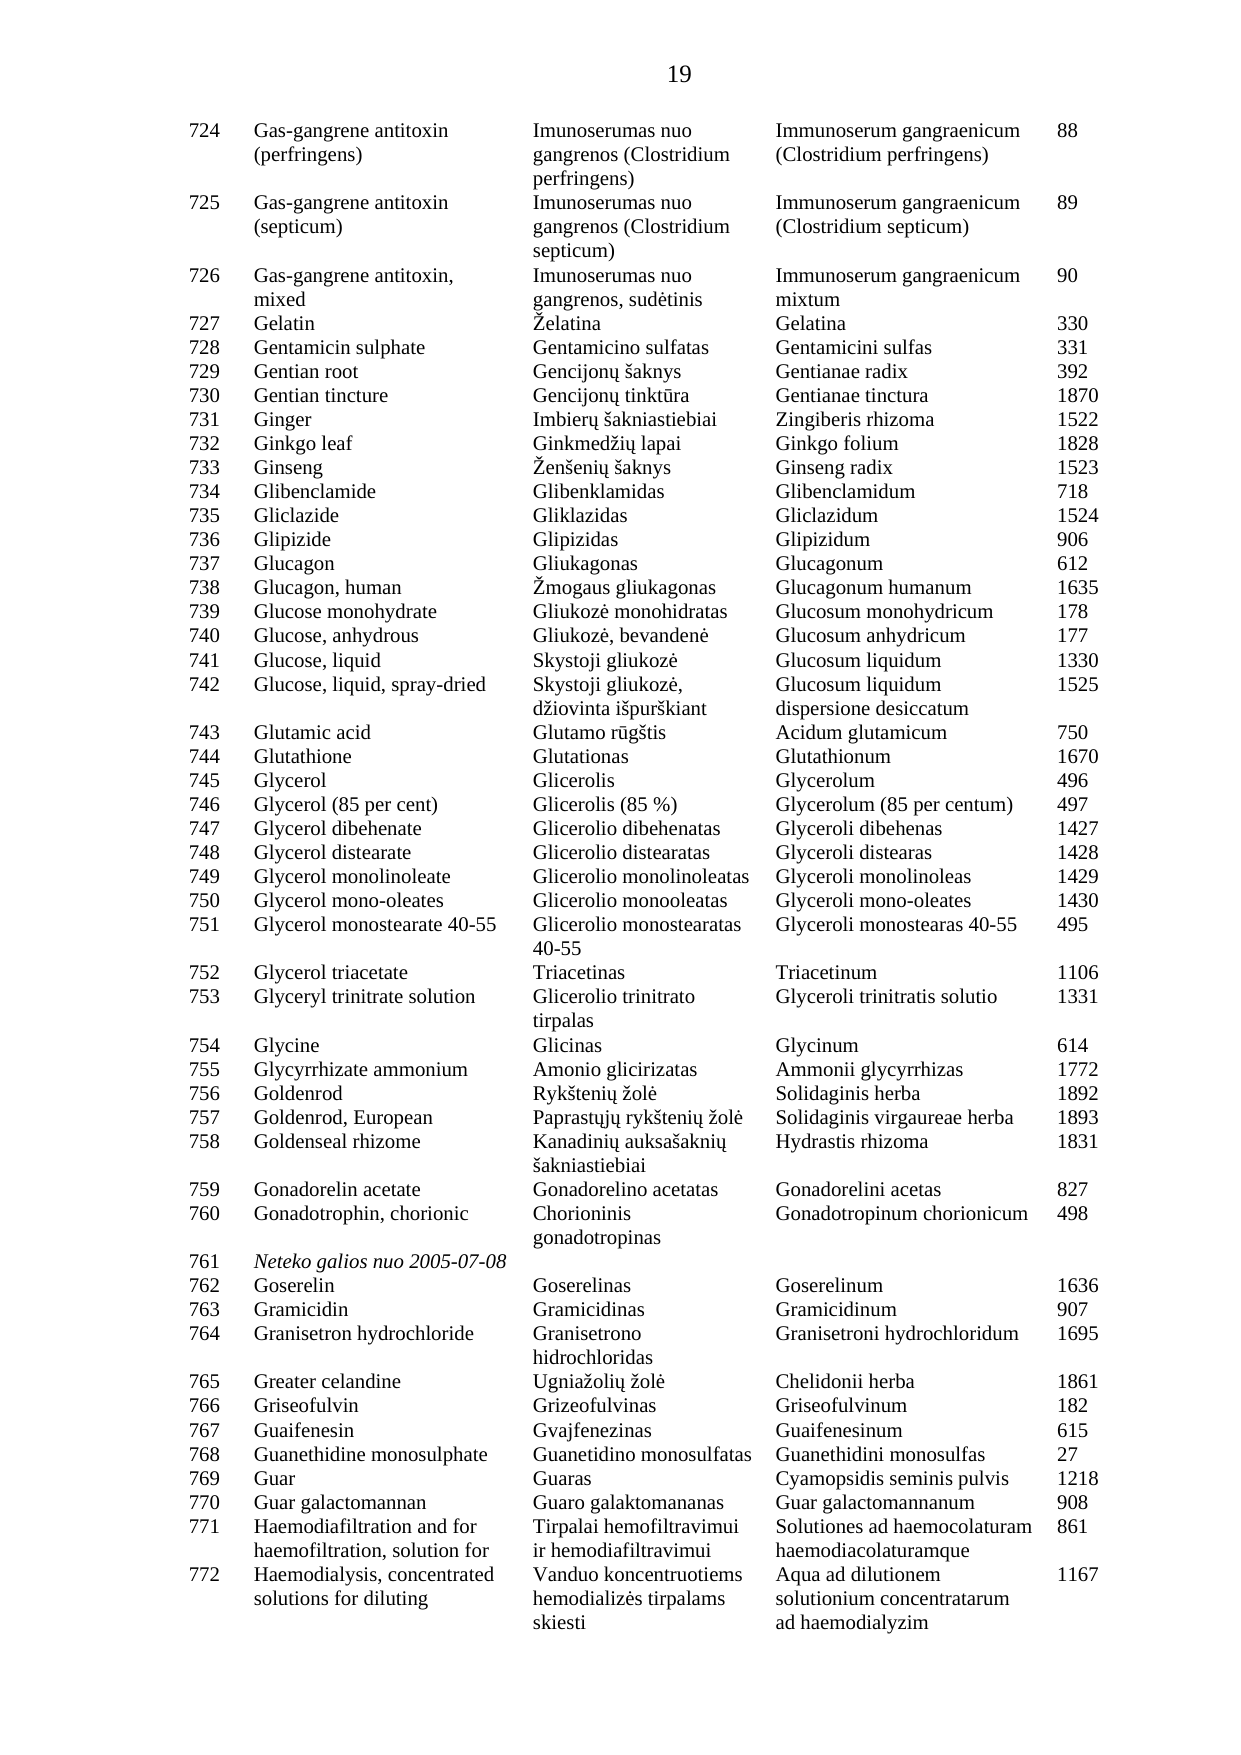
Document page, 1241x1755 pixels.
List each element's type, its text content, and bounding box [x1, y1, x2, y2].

table_cell Glicerolio monolinoleatas [521, 864, 764, 888]
table_cell Glycerol monolinoleate [242, 864, 521, 888]
table_cell Solidaginis virgaureae herba [764, 1105, 1046, 1129]
table_cell Granisetron hydrochloride [242, 1321, 521, 1369]
table_cell 757 [177, 1105, 242, 1129]
table_cell Gonadorelin acetate [242, 1177, 521, 1201]
table_cell Glycerolum (85 per centum) [764, 792, 1046, 816]
table_cell Glipizidas [521, 527, 764, 551]
table_cell 725 [177, 190, 242, 262]
table_cell 754 [177, 1033, 242, 1057]
table_cell Granisetroni hydrochloridum [764, 1321, 1046, 1369]
table_cell Gonadotropinum chorionicum [764, 1201, 1046, 1249]
table_cell 735 [177, 503, 242, 527]
table_cell Glycerol monostearate 40-55 [242, 912, 521, 960]
table_cell Haemodialysis, concentrated solutions for diluting [242, 1562, 521, 1634]
table_cell Gas-gangrene antitoxin, mixed [242, 263, 521, 311]
table_cell 724 [177, 118, 242, 190]
table_cell 1522 [1046, 407, 1181, 431]
table_cell Skystoji gliukozė [521, 648, 764, 672]
table_cell 745 [177, 768, 242, 792]
table_cell 497 [1046, 792, 1181, 816]
table_cell Immunoserum gangraenicum mixtum [764, 263, 1046, 311]
table_cell Goserelinum [764, 1273, 1046, 1297]
table_cell Glucose, anhydrous [242, 624, 521, 647]
table_cell Glycerol [242, 768, 521, 792]
table_cell Gliklazidas [521, 503, 764, 527]
table_cell Glicerolis [521, 768, 764, 792]
table_cell 747 [177, 816, 242, 840]
table_cell 1893 [1046, 1105, 1181, 1129]
table_cell 178 [1046, 599, 1181, 623]
table_cell Glucose, liquid [242, 648, 521, 672]
table_cell Gas-gangrene antitoxin (perfringens) [242, 118, 521, 190]
table_cell Gliukozė monohidratas [521, 599, 764, 623]
table_cell Glycine [242, 1033, 521, 1057]
table_cell 739 [177, 599, 242, 623]
table_cell Ginseng radix [764, 455, 1046, 479]
table_cell Glyceroli monostearas 40-55 [764, 912, 1046, 960]
table_cell Gentamicino sulfatas [521, 335, 764, 359]
table_cell Glicerolio distearatas [521, 840, 764, 864]
table_cell Glyceroli monolinoleas [764, 864, 1046, 888]
table_cell Solutiones ad haemocolaturam haemodiacolaturamque [764, 1514, 1046, 1562]
table_cell 740 [177, 624, 242, 647]
table_cell 752 [177, 960, 242, 984]
table_cell 748 [177, 840, 242, 864]
table_cell 498 [1046, 1201, 1181, 1249]
table_cell Glicinas [521, 1033, 764, 1057]
table_cell Glibenclamidum [764, 479, 1046, 503]
table_cell 1331 [1046, 984, 1181, 1032]
table_cell Glycerolum [764, 768, 1046, 792]
table_cell Gencijonų tinktūra [521, 383, 764, 407]
table_cell Ammonii glycyrrhizas [764, 1057, 1046, 1081]
table_cell 907 [1046, 1297, 1181, 1321]
table_cell Glicerolio monostearatas 40-55 [521, 912, 764, 960]
table_cell 737 [177, 551, 242, 575]
table_cell 764 [177, 1321, 242, 1369]
table_cell Goldenseal rhizome [242, 1129, 521, 1177]
table_cell Guaifenesinum [764, 1418, 1046, 1442]
table_cell 756 [177, 1081, 242, 1105]
table_cell Glucosum liquidum [764, 648, 1046, 672]
table_cell Immunoserum gangraenicum (Clostridium perfringens) [764, 118, 1046, 190]
table_cell 1524 [1046, 503, 1181, 527]
table_cell Glycyrrhizate ammonium [242, 1057, 521, 1081]
table_cell Guaras [521, 1466, 764, 1490]
table_cell 733 [177, 455, 242, 479]
table_cell Guanethidine monosulphate [242, 1442, 521, 1466]
table_cell 906 [1046, 527, 1181, 551]
table_cell Glycerol dibehenate [242, 816, 521, 840]
table_cell 495 [1046, 912, 1181, 960]
table_cell Triacetinum [764, 960, 1046, 984]
table_cell 749 [177, 864, 242, 888]
table_cell Imunoserumas nuo gangrenos (Clostridium septicum) [521, 190, 764, 262]
table_cell Chorioninis gonadotropinas [521, 1201, 764, 1249]
table_cell Glycinum [764, 1033, 1046, 1057]
table_cell Gentianae radix [764, 359, 1046, 383]
table_cell 1635 [1046, 575, 1181, 599]
table_cell Gentian tincture [242, 383, 521, 407]
table_cell 1828 [1046, 431, 1181, 455]
table_cell 331 [1046, 335, 1181, 359]
table_cell 1430 [1046, 888, 1181, 912]
table_cell Kanadinių auksašaknių šakniastiebiai [521, 1129, 764, 1177]
table_cell Immunoserum gangraenicum (Clostridium septicum) [764, 190, 1046, 262]
table_cell 496 [1046, 768, 1181, 792]
table_cell 182 [1046, 1394, 1181, 1417]
table_cell 744 [177, 744, 242, 768]
table_cell Gelatin [242, 311, 521, 335]
table_cell Gonadorelino acetatas [521, 1177, 764, 1201]
table_cell Imbierų šakniastiebiai [521, 407, 764, 431]
table_cell Gliukagonas [521, 551, 764, 575]
table_cell Gentamicini sulfas [764, 335, 1046, 359]
table_cell 614 [1046, 1033, 1181, 1057]
table_cell 1427 [1046, 816, 1181, 840]
table_cell Glucagonum humanum [764, 575, 1046, 599]
table_cell Amonio glicirizatas [521, 1057, 764, 1081]
table_cell 1429 [1046, 864, 1181, 888]
table_cell 729 [177, 359, 242, 383]
table_cell 762 [177, 1273, 242, 1297]
table_cell 1636 [1046, 1273, 1181, 1297]
table_cell 177 [1046, 624, 1181, 647]
table_cell 736 [177, 527, 242, 551]
table_cell Ginkgo folium [764, 431, 1046, 455]
table_cell Glucagon, human [242, 575, 521, 599]
table_cell 330 [1046, 311, 1181, 335]
table_cell 908 [1046, 1490, 1181, 1514]
table_cell Gentian root [242, 359, 521, 383]
table_cell Acidum glutamicum [764, 720, 1046, 744]
table_cell 770 [177, 1490, 242, 1514]
table_cell 772 [177, 1562, 242, 1634]
table_cell 728 [177, 335, 242, 359]
table_cell 89 [1046, 190, 1181, 262]
table_cell Glycerol triacetate [242, 960, 521, 984]
table_cell 769 [177, 1466, 242, 1490]
table_cell Guanethidini monosulfas [764, 1442, 1046, 1466]
table_cell Glycerol distearate [242, 840, 521, 864]
table_cell 1831 [1046, 1129, 1181, 1177]
table_cell Rykštenių žolė [521, 1081, 764, 1105]
table_cell Imunoserumas nuo gangrenos, sudėtinis [521, 263, 764, 311]
table_cell Želatina [521, 311, 764, 335]
table_cell Glucosum anhydricum [764, 624, 1046, 647]
table_cell Glyceryl trinitrate solution [242, 984, 521, 1032]
table_cell Glycerol mono-oleates [242, 888, 521, 912]
table_cell 741 [177, 648, 242, 672]
table_cell 88 [1046, 118, 1181, 190]
table_cell 1892 [1046, 1081, 1181, 1105]
table_cell 612 [1046, 551, 1181, 575]
table_cell Triacetinas [521, 960, 764, 984]
table_cell 1772 [1046, 1057, 1181, 1081]
table_cell 759 [177, 1177, 242, 1201]
table_cell 726 [177, 263, 242, 311]
table_cell Glipizide [242, 527, 521, 551]
table_cell Ugniažolių žolė [521, 1369, 764, 1393]
table_cell Ginseng [242, 455, 521, 479]
table_cell 750 [1046, 720, 1181, 744]
table_cell Glutathione [242, 744, 521, 768]
table_cell Gentamicin sulphate [242, 335, 521, 359]
table_cell Gentianae tinctura [764, 383, 1046, 407]
table_cell 753 [177, 984, 242, 1032]
table_cell Gliukozė, bevandenė [521, 624, 764, 647]
table_cell 827 [1046, 1177, 1181, 1201]
table_cell Gramicidinas [521, 1297, 764, 1321]
table_cell Ginger [242, 407, 521, 431]
table_cell Tirpalai hemofiltravimui ir hemodiafiltravimui [521, 1514, 764, 1562]
table_cell Glycerol (85 per cent) [242, 792, 521, 816]
table_cell 730 [177, 383, 242, 407]
table_cell 743 [177, 720, 242, 744]
table_cell Glutationas [521, 744, 764, 768]
table_cell Neteko galios nuo 2005-07-08 [242, 1249, 521, 1273]
table_cell Ginkmedžių lapai [521, 431, 764, 455]
table_cell Gonadorelini acetas [764, 1177, 1046, 1201]
table_cell Gliclazidum [764, 503, 1046, 527]
table_cell Chelidonii herba [764, 1369, 1046, 1393]
table_cell Glucagon [242, 551, 521, 575]
table_cell Glyceroli dibehenas [764, 816, 1046, 840]
table_cell 27 [1046, 1442, 1181, 1466]
table_cell 1670 [1046, 744, 1181, 768]
table_cell 1428 [1046, 840, 1181, 864]
table_cell Glutamo rūgštis [521, 720, 764, 744]
table_cell Zingiberis rhizoma [764, 407, 1046, 431]
table_cell Žmogaus gliukagonas [521, 575, 764, 599]
table_cell Ženšenių šaknys [521, 455, 764, 479]
table_cell Griseofulvinum [764, 1394, 1046, 1417]
table_cell 755 [177, 1057, 242, 1081]
table_cell Goldenrod, European [242, 1105, 521, 1129]
table_cell 1870 [1046, 383, 1181, 407]
table_cell 1525 [1046, 672, 1181, 720]
table_cell Solidaginis herba [764, 1081, 1046, 1105]
table_cell Granisetrono hidrochloridas [521, 1321, 764, 1369]
table_cell Goldenrod [242, 1081, 521, 1105]
table_cell 90 [1046, 263, 1181, 311]
table_cell 1861 [1046, 1369, 1181, 1393]
table_cell 392 [1046, 359, 1181, 383]
table_cell Guanetidino monosulfatas [521, 1442, 764, 1466]
table_cell 760 [177, 1201, 242, 1249]
table_cell Goserelinas [521, 1273, 764, 1297]
table_cell Cyamopsidis seminis pulvis [764, 1466, 1046, 1490]
table_cell 732 [177, 431, 242, 455]
table_cell Greater celandine [242, 1369, 521, 1393]
table_cell [521, 1249, 764, 1273]
table_cell Guaifenesin [242, 1418, 521, 1442]
table_cell 861 [1046, 1514, 1181, 1562]
table_cell Guar [242, 1466, 521, 1490]
table_cell Glutathionum [764, 744, 1046, 768]
table_cell [1046, 1249, 1181, 1273]
table_cell Guar galactomannanum [764, 1490, 1046, 1514]
table_cell Glucosum liquidum dispersione desiccatum [764, 672, 1046, 720]
table_cell 771 [177, 1514, 242, 1562]
table_cell 731 [177, 407, 242, 431]
table_cell 1330 [1046, 648, 1181, 672]
table_cell 615 [1046, 1418, 1181, 1442]
table_cell Griseofulvin [242, 1394, 521, 1417]
table_cell 758 [177, 1129, 242, 1177]
table_cell Gas-gangrene antitoxin (septicum) [242, 190, 521, 262]
table_cell 763 [177, 1297, 242, 1321]
table_cell 738 [177, 575, 242, 599]
table_cell Glucose monohydrate [242, 599, 521, 623]
table_cell Gramicidin [242, 1297, 521, 1321]
table_cell Guaro galaktomananas [521, 1490, 764, 1514]
table_cell Glicerolis (85 %) [521, 792, 764, 816]
table_cell Vanduo koncentruotiems hemodializės tirpalams skiesti [521, 1562, 764, 1634]
table_cell Ginkgo leaf [242, 431, 521, 455]
table_cell Grizeofulvinas [521, 1394, 764, 1417]
table_cell 742 [177, 672, 242, 720]
table_cell Gencijonų šaknys [521, 359, 764, 383]
table_cell 727 [177, 311, 242, 335]
table_cell Gelatina [764, 311, 1046, 335]
table_cell 746 [177, 792, 242, 816]
table_cell Aqua ad dilutionem solutionium concentratarum ad haemodialyzim [764, 1562, 1046, 1634]
table_cell 768 [177, 1442, 242, 1466]
table_cell Glicerolio monooleatas [521, 888, 764, 912]
table_cell 761 [177, 1249, 242, 1273]
table_cell [764, 1249, 1046, 1273]
table_cell Glibenklamidas [521, 479, 764, 503]
table_cell 767 [177, 1418, 242, 1442]
table_cell Glutamic acid [242, 720, 521, 744]
table_cell Goserelin [242, 1273, 521, 1297]
table_cell Glibenclamide [242, 479, 521, 503]
table_cell Glicerolio dibehenatas [521, 816, 764, 840]
table_cell Glyceroli distearas [764, 840, 1046, 864]
table_cell Gvajfenezinas [521, 1418, 764, 1442]
table_cell 1106 [1046, 960, 1181, 984]
table_cell Gonadotrophin, chorionic [242, 1201, 521, 1249]
table_cell Hydrastis rhizoma [764, 1129, 1046, 1177]
table_cell Gramicidinum [764, 1297, 1046, 1321]
table_cell Skystoji gliukozė, džiovinta išpurškiant [521, 672, 764, 720]
table_cell 1523 [1046, 455, 1181, 479]
table_cell Glucose, liquid, spray-dried [242, 672, 521, 720]
table_cell Glyceroli mono-oleates [764, 888, 1046, 912]
table_cell 765 [177, 1369, 242, 1393]
table_cell 751 [177, 912, 242, 960]
table_cell Paprastųjų rykštenių žolė [521, 1105, 764, 1129]
table_cell Haemodiafiltration and for haemofiltration, solution for [242, 1514, 521, 1562]
table_cell Glucosum monohydricum [764, 599, 1046, 623]
table_cell 1218 [1046, 1466, 1181, 1490]
table_cell 750 [177, 888, 242, 912]
table_cell 718 [1046, 479, 1181, 503]
table_cell Glicerolio trinitrato tirpalas [521, 984, 764, 1032]
table_cell 766 [177, 1394, 242, 1417]
table_cell Glyceroli trinitratis solutio [764, 984, 1046, 1032]
table_cell Guar galactomannan [242, 1490, 521, 1514]
table_cell Imunoserumas nuo gangrenos (Clostridium perfringens) [521, 118, 764, 190]
table_cell 734 [177, 479, 242, 503]
table_cell Glucagonum [764, 551, 1046, 575]
table_cell 1167 [1046, 1562, 1181, 1634]
table_cell Glipizidum [764, 527, 1046, 551]
table_cell Gliclazide [242, 503, 521, 527]
table_cell 1695 [1046, 1321, 1181, 1369]
